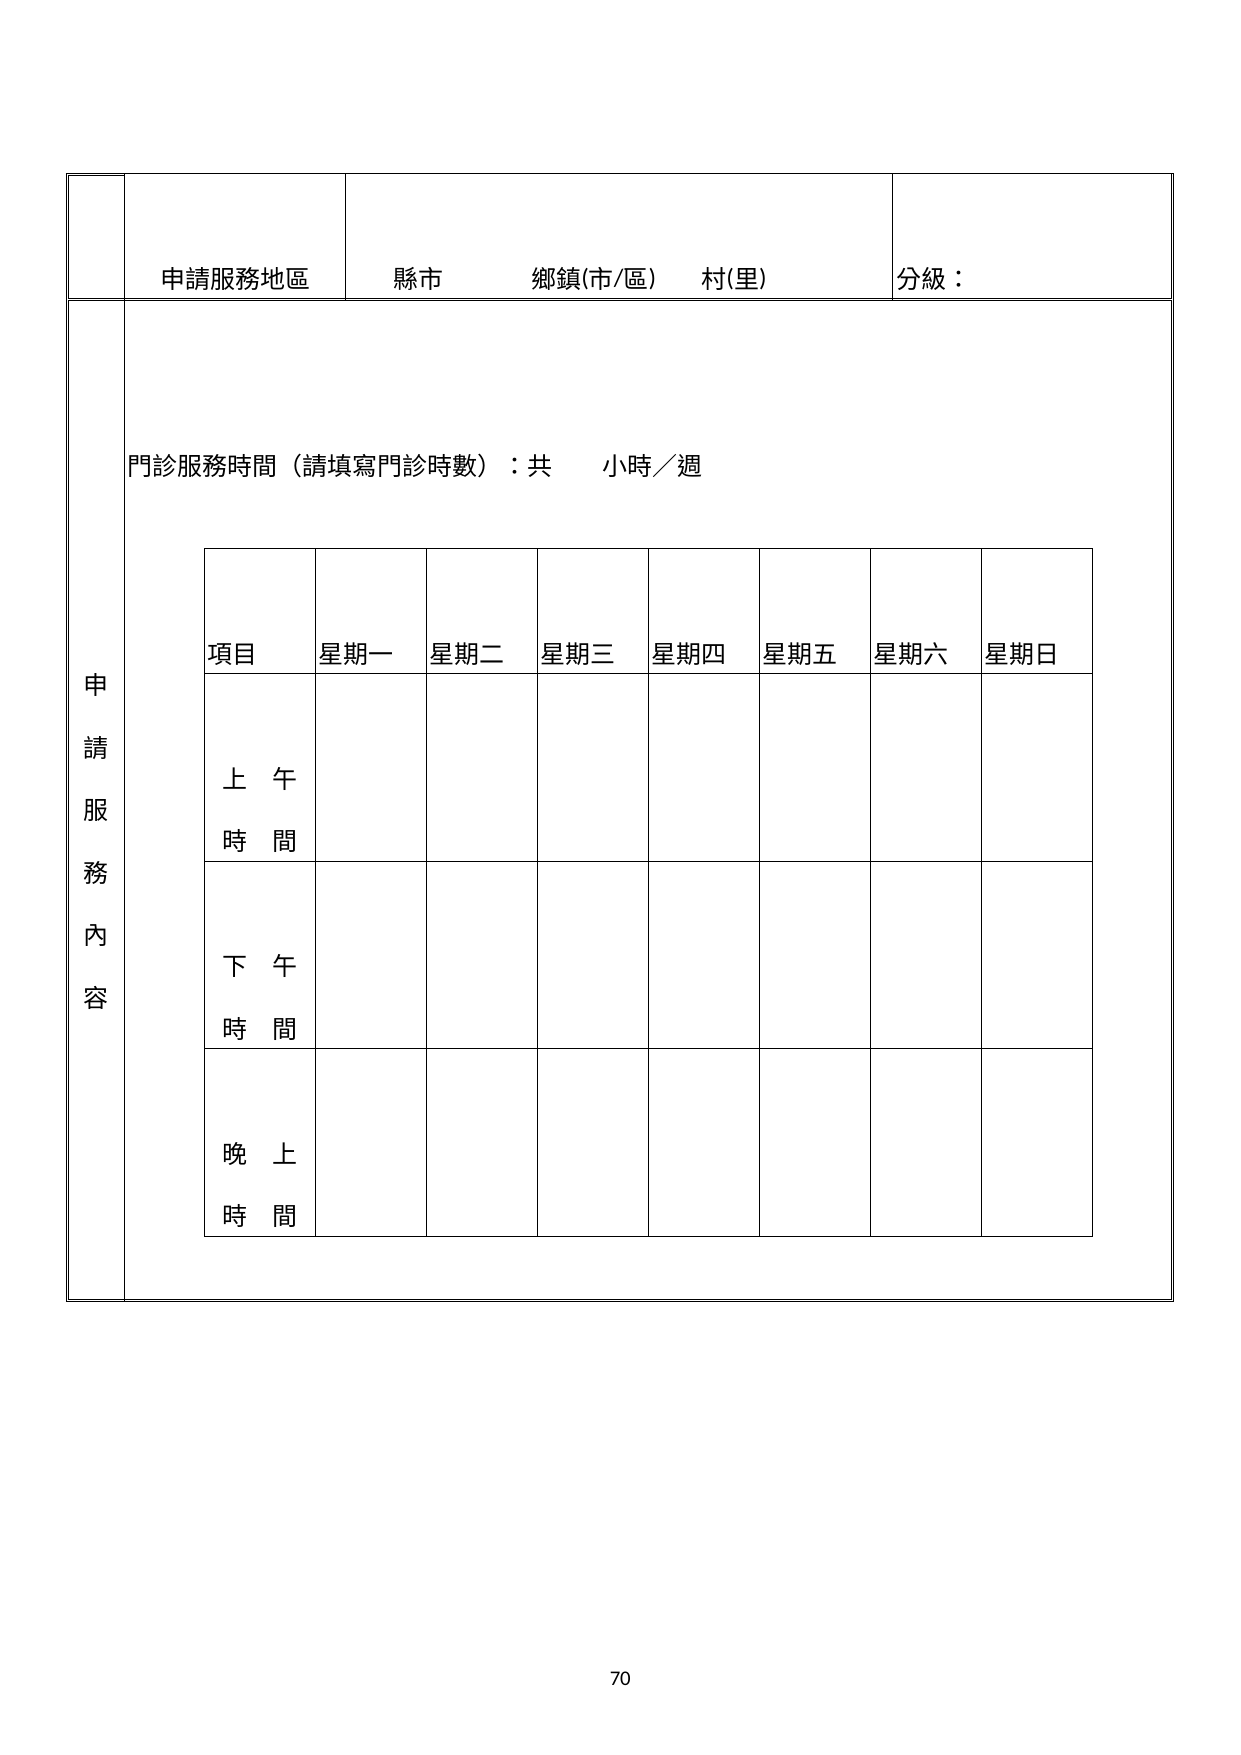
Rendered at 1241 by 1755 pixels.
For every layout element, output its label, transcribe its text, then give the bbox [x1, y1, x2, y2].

table_cell 門診服務時間（請填寫門診時數）：共 小時／週 [125, 301, 1171, 1299]
table_header 星期三 [538, 549, 648, 673]
table_cell [871, 862, 981, 1048]
table_cell [760, 674, 870, 861]
table_cell 申請服務內容 [69, 301, 124, 1299]
table_cell [649, 1049, 759, 1236]
table_header 星期一 [316, 549, 426, 673]
table_cell [316, 674, 426, 861]
table_header 星期五 [760, 549, 870, 673]
table_cell [760, 862, 870, 1048]
table_header 項目 [205, 549, 315, 673]
table_header 星期日 [982, 549, 1092, 673]
table_cell [649, 862, 759, 1048]
table_header 星期六 [871, 549, 981, 673]
table_cell 下 午 時 間 [205, 862, 315, 1048]
table_cell [316, 862, 426, 1048]
table_cell 晚 上 時 間 [205, 1049, 315, 1236]
table_cell [760, 1049, 870, 1236]
table_cell [871, 1049, 981, 1236]
table_header [69, 176, 124, 298]
table_header 星期二 [427, 549, 537, 673]
table_cell [538, 862, 648, 1048]
table_cell 分級： [893, 174, 1171, 298]
table_cell [871, 674, 981, 861]
table_cell [538, 1049, 648, 1236]
table_cell 上 午 時 間 [205, 674, 315, 861]
table_cell [316, 1049, 426, 1236]
table_cell [982, 862, 1092, 1048]
table_cell [649, 674, 759, 861]
table_cell [982, 674, 1092, 861]
table_cell [538, 674, 648, 861]
table_cell [982, 1049, 1092, 1236]
table_cell 縣市 鄉鎮(市/區) 村(里) [346, 174, 892, 298]
table_cell 申請服務地區 [125, 174, 345, 298]
table_cell [427, 674, 537, 861]
table_cell [427, 862, 537, 1048]
table_cell [427, 1049, 537, 1236]
table_header 星期四 [649, 549, 759, 673]
